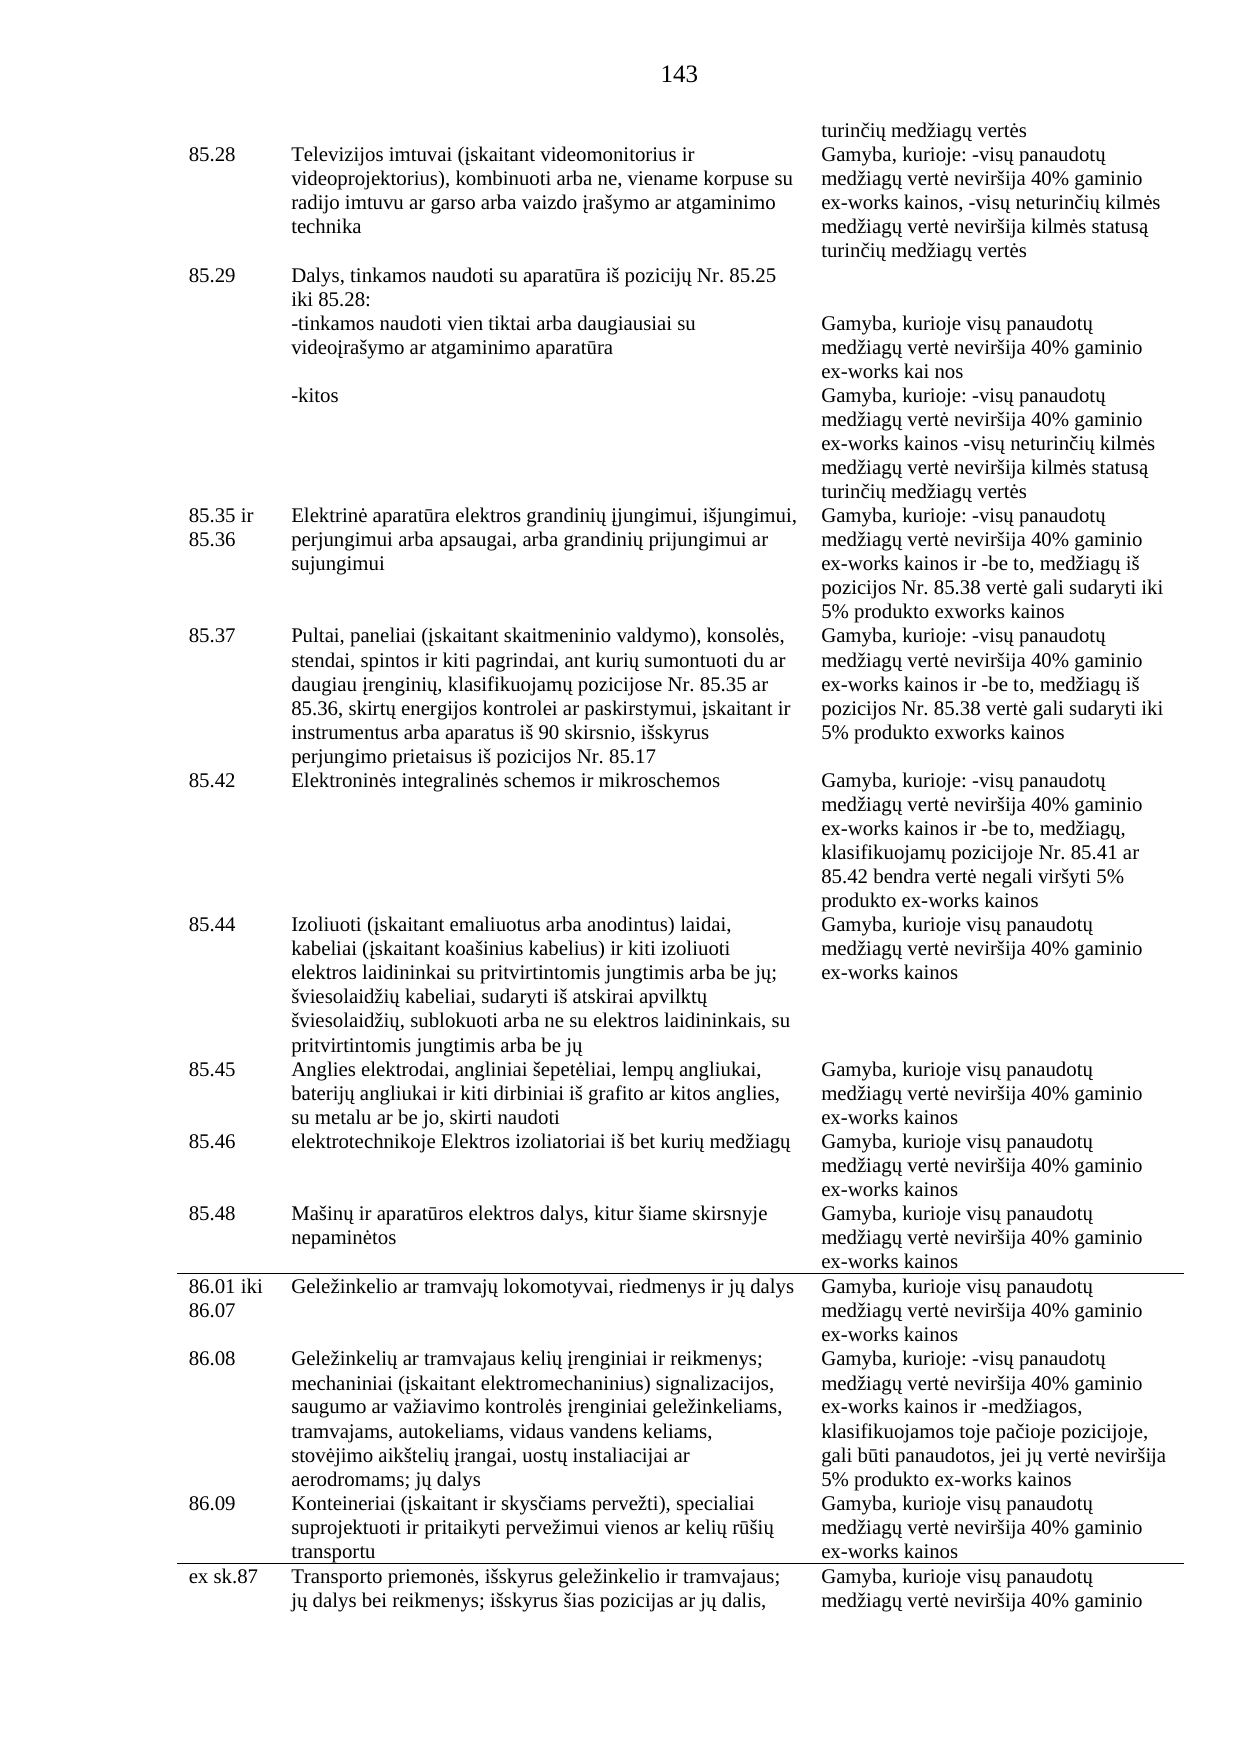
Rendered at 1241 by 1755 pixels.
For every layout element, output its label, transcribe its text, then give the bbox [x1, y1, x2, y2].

table_cell Dalys, tinkamos naudoti su aparatūra iš pozicijų Nr. 85.25 iki 85.28: [280, 263, 810, 311]
table_cell [177, 118, 280, 142]
table_cell Gamyba, kurioje visų panaudotų medžiagų vertė neviršija 40% gaminio ex-works kainos [810, 1274, 1184, 1346]
table_cell Gamyba, kurioje: -visų panaudotų medžiagų vertė neviršija 40% gaminio ex-works kainos -visų neturinčių kilmės medžiagų vertė neviršija kilmės statusą turinčių medžiagų vertės [810, 383, 1184, 503]
table_cell [177, 383, 280, 503]
table_cell 85.37 [177, 624, 280, 768]
table_cell Izoliuoti (įskaitant emaliuotus arba anodintus) laidai, kabeliai (įskaitant koašinius kabelius) ir kiti izoliuoti elektros laidininkai su pritvirtintomis jungtimis arba be jų; šviesolaidžių kabeliai, sudaryti iš atskirai apvilktų šviesolaidžių, sublokuoti arba ne su elektros laidininkais, su pritvirtintomis jungtimis arba be jų [280, 912, 810, 1057]
table_cell [1184, 912, 1204, 1057]
table_cell Gamyba, kurioje visų panaudotų medžiagų vertė neviršija 40% gaminio ex-works kainos [810, 912, 1184, 1057]
table_cell 85.28 [177, 142, 280, 262]
table_cell Televizijos imtuvai (įskaitant videomonitorius ir videoprojektorius), kombinuoti arba ne, viename korpuse su radijo imtuvu ar garso arba vaizdo įrašymo ar atgaminimo technika [280, 142, 810, 262]
table_cell [1184, 1057, 1204, 1129]
table_cell 85.44 [177, 912, 280, 1057]
table_cell Gamyba, kurioje: -visų panaudotų medžiagų vertė neviršija 40% gaminio ex-works kainos ir -be to, medžiagų iš pozicijos Nr. 85.38 vertė gali sudaryti iki 5% produkto exworks kainos [810, 624, 1184, 768]
table_cell [1184, 1201, 1204, 1273]
table_cell ex sk.87 [177, 1564, 280, 1612]
table_cell 85.35 ir 85.36 [177, 503, 280, 623]
table_cell [280, 118, 810, 142]
table_cell [1184, 1129, 1204, 1201]
table_cell Gamyba, kurioje visų panaudotų medžiagų vertė neviršija 40% gaminio ex-works kainos [810, 1057, 1184, 1129]
table_cell [1184, 118, 1204, 142]
table_cell Geležinkelio ar tramvajų lokomotyvai, riedmenys ir jų dalys [280, 1274, 810, 1346]
table_cell [1184, 383, 1204, 503]
table_cell -tinkamos naudoti vien tiktai arba daugiausiai su videoįrašymo ar atgaminimo aparatūra [280, 311, 810, 383]
table_cell Elektrinė aparatūra elektros grandinių įjungimui, išjungimui, perjungimui arba apsaugai, arba grandinių prijungimui ar sujungimui [280, 503, 810, 623]
table_cell 85.46 [177, 1129, 280, 1201]
table_cell [1184, 1563, 1204, 1612]
table_cell Gamyba, kurioje: -visų panaudotų medžiagų vertė neviršija 40% gaminio ex-works kainos ir -be to, medžiagų iš pozicijos Nr. 85.38 vertė gali sudaryti iki 5% produkto exworks kainos [810, 503, 1184, 623]
table_cell Gamyba, kurioje: -visų panaudotų medžiagų vertė neviršija 40% gaminio ex-works kainos ir -medžiagos, klasifikuojamos toje pačioje pozicijoje, gali būti panaudotos, jei jų vertė neviršija 5% produkto ex-works kainos [810, 1346, 1184, 1491]
table_cell -kitos [280, 383, 810, 503]
table_cell [1184, 1273, 1204, 1346]
table_cell [1184, 311, 1204, 383]
table_cell [1184, 1346, 1204, 1491]
table_cell 86.01 iki 86.07 [177, 1274, 280, 1346]
table_cell 85.48 [177, 1201, 280, 1273]
table_cell elektrotechnikoje Elektros izoliatoriai iš bet kurių medžiagų [280, 1129, 810, 1201]
table_cell [1184, 263, 1204, 311]
table_cell Gamyba, kurioje visų panaudotų medžiagų vertė neviršija 40% gaminio ex-works kainos [810, 1201, 1184, 1273]
table_cell Anglies elektrodai, angliniai šepetėliai, lempų angliukai, baterijų angliukai ir kiti dirbiniai iš grafito ar kitos anglies, su metalu ar be jo, skirti naudoti [280, 1057, 810, 1129]
table_cell 86.09 [177, 1491, 280, 1563]
table_cell Pultai, paneliai (įskaitant skaitmeninio valdymo), konsolės, stendai, spintos ir kiti pagrindai, ant kurių sumontuoti du ar daugiau įrenginių, klasifikuojamų pozicijose Nr. 85.35 ar 85.36, skirtų energijos kontrolei ar paskirstymui, įskaitant ir instrumentus arba aparatus iš 90 skirsnio, išskyrus perjungimo prietaisus iš pozicijos Nr. 85.17 [280, 624, 810, 768]
table_cell [1184, 142, 1204, 262]
table_cell [1184, 624, 1204, 768]
table_cell Gamyba, kurioje visų panaudotų medžiagų vertė neviršija 40% gaminio [810, 1564, 1184, 1612]
table_cell [177, 311, 280, 383]
table_cell [1184, 768, 1204, 912]
table_cell [1184, 1491, 1204, 1563]
table_cell Gamyba, kurioje: -visų panaudotų medžiagų vertė neviršija 40% gaminio ex-works kainos, -visų neturinčių kilmės medžiagų vertė neviršija kilmės statusą turinčių medžiagų vertės [810, 142, 1184, 262]
table_cell 86.08 [177, 1346, 280, 1491]
table_cell [810, 263, 1184, 311]
table_cell 85.45 [177, 1057, 280, 1129]
table_cell Gamyba, kurioje: -visų panaudotų medžiagų vertė neviršija 40% gaminio ex-works kainos ir -be to, medžiagų, klasifikuojamų pozicijoje Nr. 85.41 ar 85.42 bendra vertė negali viršyti 5% produkto ex-works kainos [810, 768, 1184, 912]
table_cell Konteineriai (įskaitant ir skysčiams pervežti), specialiai suprojektuoti ir pritaikyti pervežimui vienos ar kelių rūšių transportu [280, 1491, 810, 1563]
table_cell Transporto priemonės, išskyrus geležinkelio ir tramvajaus; jų dalys bei reikmenys; išskyrus šias pozicijas ar jų dalis, [280, 1564, 810, 1612]
table_cell turinčių medžiagų vertės [810, 118, 1184, 142]
table_cell Gamyba, kurioje visų panaudotų medžiagų vertė neviršija 40% gaminio ex-works kainos [810, 1491, 1184, 1563]
table_cell Geležinkelių ar tramvajaus kelių įrenginiai ir reikmenys; mechaniniai (įskaitant elektromechaninius) signalizacijos, saugumo ar važiavimo kontrolės įrenginiai geležinkeliams, tramvajams, autokeliams, vidaus vandens keliams, stovėjimo aikštelių įrangai, uostų instaliacijai ar aerodromams; jų dalys [280, 1346, 810, 1491]
table_cell Gamyba, kurioje visų panaudotų medžiagų vertė neviršija 40% gaminio ex-works kainos [810, 1129, 1184, 1201]
table_cell 85.29 [177, 263, 280, 311]
table_cell [1184, 503, 1204, 623]
table_cell 85.42 [177, 768, 280, 912]
table_cell Gamyba, kurioje visų panaudotų medžiagų vertė neviršija 40% gaminio ex-works kai nos [810, 311, 1184, 383]
table_cell Elektroninės integralinės schemos ir mikroschemos [280, 768, 810, 912]
table_cell Mašinų ir aparatūros elektros dalys, kitur šiame skirsnyje nepaminėtos [280, 1201, 810, 1273]
